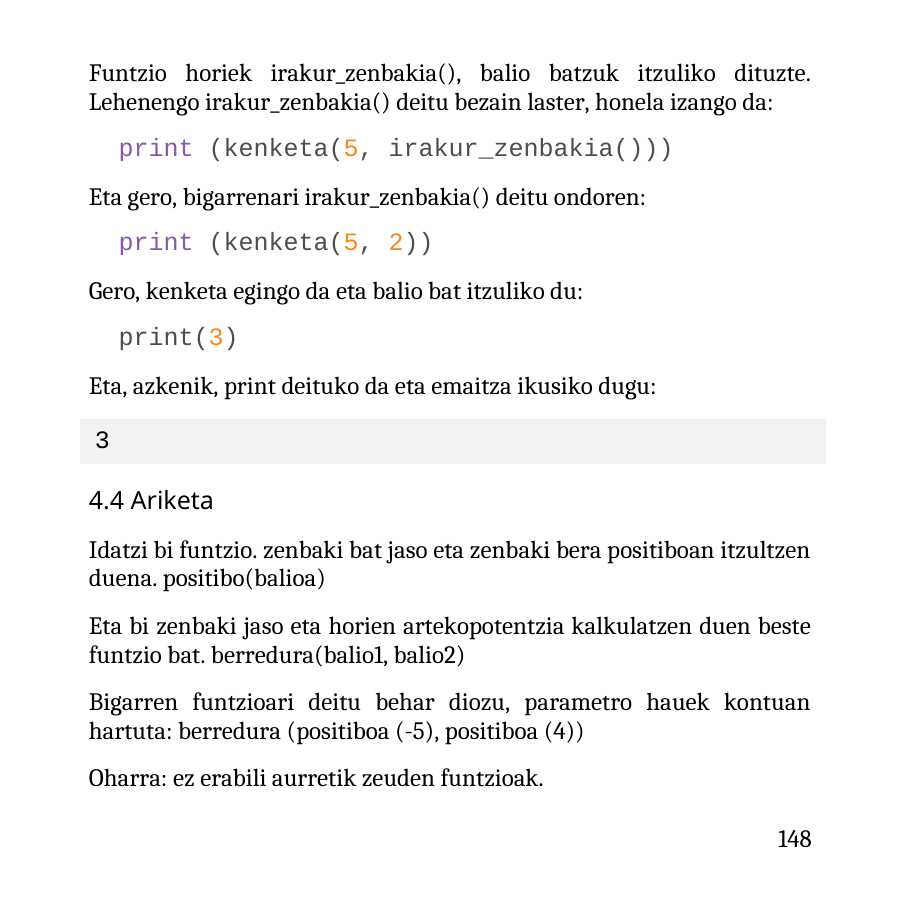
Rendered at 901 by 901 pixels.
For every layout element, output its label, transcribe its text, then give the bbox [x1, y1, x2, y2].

text Oharra: ez erabili aurretik zeuden funtzioak. [89, 764, 811, 793]
text Gero, kenketa egingo da eta balio bat itzuliko du: [89, 277, 811, 306]
text print (kenketa(5, 2)) [118, 230, 811, 258]
text print(3) [118, 324, 811, 353]
text Idatzi bi funtzio. zenbaki bat jaso eta zenbaki bera positiboan itzultzen duena. positibo(balioa) [89, 536, 811, 593]
text Eta bi zenbaki jaso eta horien artekopotentzia kalkulatzen duen beste funtzio bat. berredura(balio1, balio2) [89, 612, 811, 669]
text Eta, azkenik, print deituko da eta emaitza ikusiko dugu: [89, 372, 811, 400]
text print (kenketa(5, irakur_zenbakia())) [118, 135, 811, 164]
text Funtzio horiek irakur_zenbakia(), balio batzuk itzuliko dituzte. Lehenengo irakur_zenbakia() deitu bezain laster, honela izango da: [89, 59, 811, 117]
text 3 [86, 425, 820, 458]
text Eta gero, bigarrenari irakur_zenbakia() deitu ondoren: [89, 182, 811, 211]
text Bigarren funtzioari deitu behar diozu, parametro hauek kontuan hartuta: berredura (positiboa (-5), positiboa (4)) [89, 688, 811, 746]
text 4.4 Ariketa [89, 483, 811, 517]
